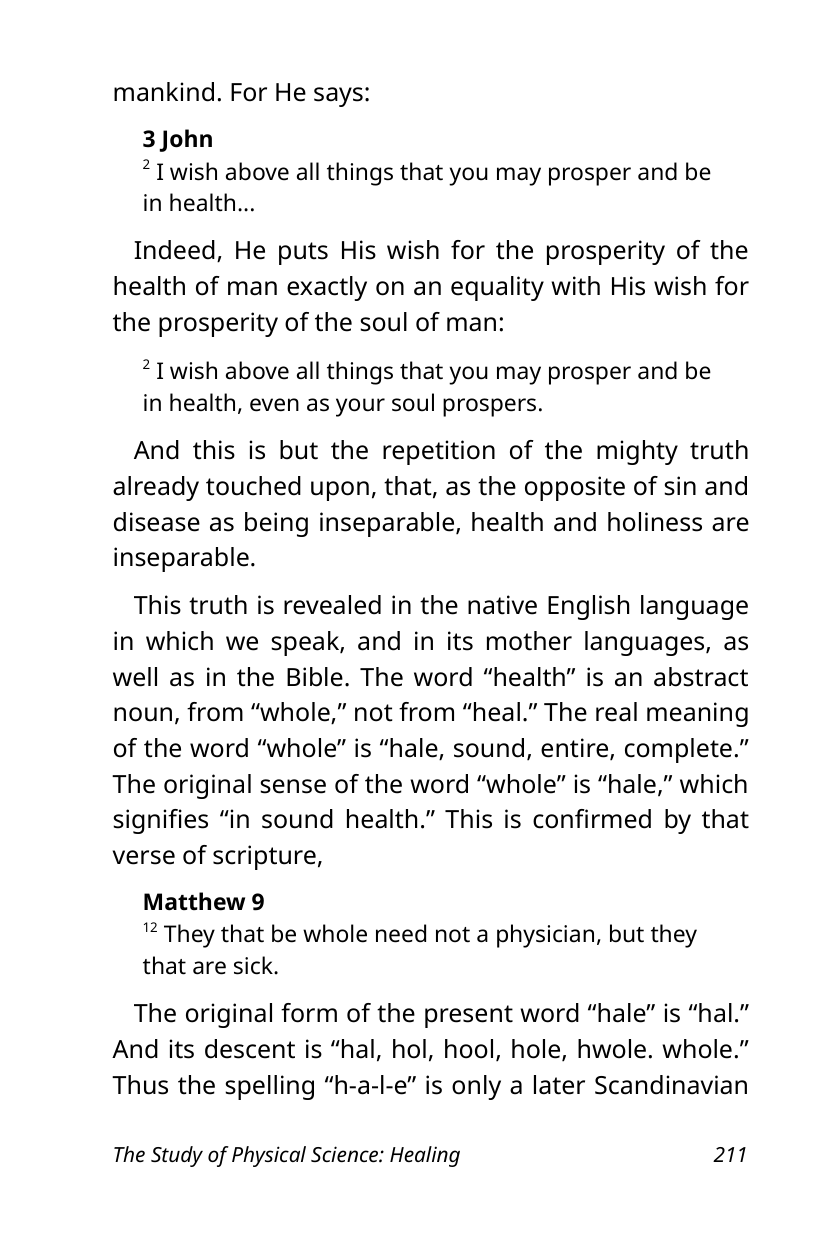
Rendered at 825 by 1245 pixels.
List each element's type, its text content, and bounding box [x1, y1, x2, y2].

text 2 I wish above all things that you may prosper and be in health... [142, 156, 720, 218]
text 12 They that be whole need not a physician, but they that are sick. [142, 918, 720, 981]
text mankind. For He says: [112, 75, 750, 109]
text 3 John [142, 123, 750, 154]
text This truth is revealed in the native English language in which we speak, and in its mother languages, as well as in the Bible. The word “health” is an abstract noun, from “whole,” not from “heal.” The real meaning of the word “whole” is “hale, sound, entire, complete.” The original sense of the word “whole” is “hale,” which signifies “in sound health.” This is confirmed by that verse of scripture, [112, 588, 750, 872]
text And this is but the repetition of the mighty truth already touched upon, that, as the opposite of sin and disease as being inseparable, health and holiness are inseparable. [112, 433, 750, 574]
text 2 I wish above all things that you may prosper and be in health, even as your soul prospers. [142, 355, 720, 418]
text Indeed, He puts His wish for the prosperity of the health of man exactly on an equality with His wish for the prosperity of the soul of man: [112, 233, 750, 338]
text The original form of the present word “hale” is “hal.” And its descent is “hal, hol, hool, hole, hwole. whole.” Thus the spelling “h-a-l-e” is only a later Scandinavian [112, 996, 750, 1101]
text Matthew 9 [142, 886, 750, 917]
